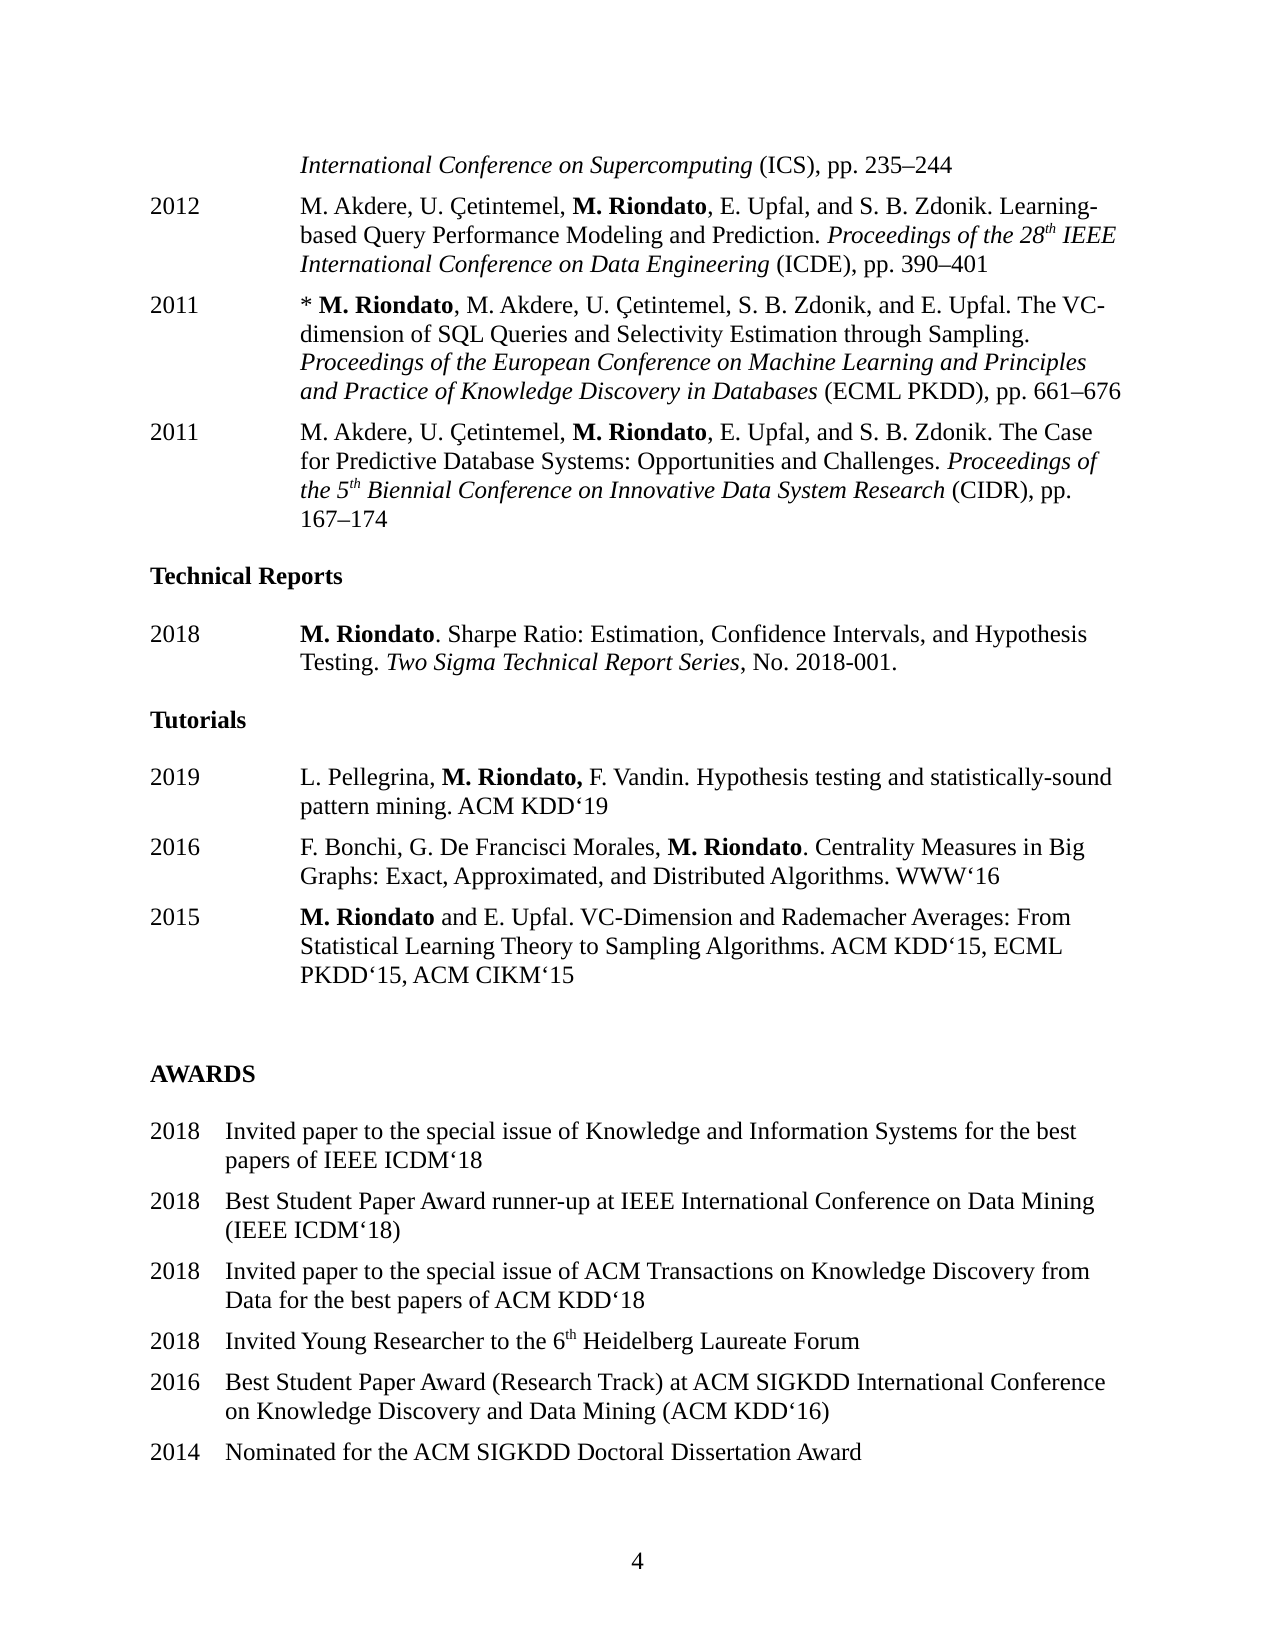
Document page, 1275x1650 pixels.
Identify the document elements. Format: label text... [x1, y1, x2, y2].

text 2011 * M. Riondato, M. Akdere, U. Çetintemel, S. B. Zdonik, and E. Upfal. The VC-dimension of SQL Queries and Selectivity Estimation through Sampling. Proceedings of the European Conference on Machine Learning and Principles and Practice of Knowledge Discovery in Databases (ECML PKDD), pp. 661–676 [150, 290, 1125, 405]
text 2015 M. Riondato and E. Upfal. VC-Dimension and Rademacher Averages: From Statistical Learning Theory to Sampling Algorithms. ACM KDD‘15, ECML PKDD‘15, ACM CIKM‘15 [150, 902, 1125, 989]
text Tutorials [150, 705, 1125, 734]
text 2012 M. Akdere, U. Çetintemel, M. Riondato, E. Upfal, and S. B. Zdonik. Learning-based Query Performance Modeling and Prediction. Proceedings of the 28th IEEE International Conference on Data Engineering (ICDE), pp. 390–401 [150, 191, 1125, 277]
text International Conference on Supercomputing (ICS), pp. 235–244 [150, 150, 1125, 179]
text Technical Reports [150, 561, 1125, 590]
text AWARDS [150, 1059, 1125, 1087]
text 2014 Nominated for the ACM SIGKDD Doctoral Dissertation Award [150, 1437, 1125, 1466]
text 2018 Invited paper to the special issue of Knowledge and Information Systems for the best papers of IEEE ICDM‘18 [150, 1116, 1125, 1174]
text 2018 M. Riondato. Sharpe Ratio: Estimation, Confidence Intervals, and Hypothesis Testing. Two Sigma Technical Report Series, No. 2018-001. [150, 619, 1125, 676]
text 2018 Best Student Paper Award runner-up at IEEE International Conference on Data Mining (IEEE ICDM‘18) [150, 1186, 1125, 1244]
text 2018 Invited Young Researcher to the 6th Heidelberg Laureate Forum [150, 1326, 1125, 1355]
text 2016 Best Student Paper Award (Research Track) at ACM SIGKDD International Conference on Knowledge Discovery and Data Mining (ACM KDD‘16) [150, 1367, 1125, 1425]
text 2016 F. Bonchi, G. De Francisci Morales, M. Riondato. Centrality Measures in Big Graphs: Exact, Approximated, and Distributed Algorithms. WWW‘16 [150, 832, 1125, 890]
text 2018 Invited paper to the special issue of ACM Transactions on Knowledge Discovery from Data for the best papers of ACM KDD‘18 [150, 1256, 1125, 1314]
text 2019 L. Pellegrina, M. Riondato, F. Vandin. Hypothesis testing and statistically-sound pattern mining. ACM KDD‘19 [150, 762, 1125, 820]
text 2011 M. Akdere, U. Çetintemel, M. Riondato, E. Upfal, and S. B. Zdonik. The Case for Predictive Database Systems: Opportunities and Challenges. Proceedings of the 5th Biennial Conference on Innovative Data System Research (CIDR), pp. 167–174 [150, 417, 1125, 532]
